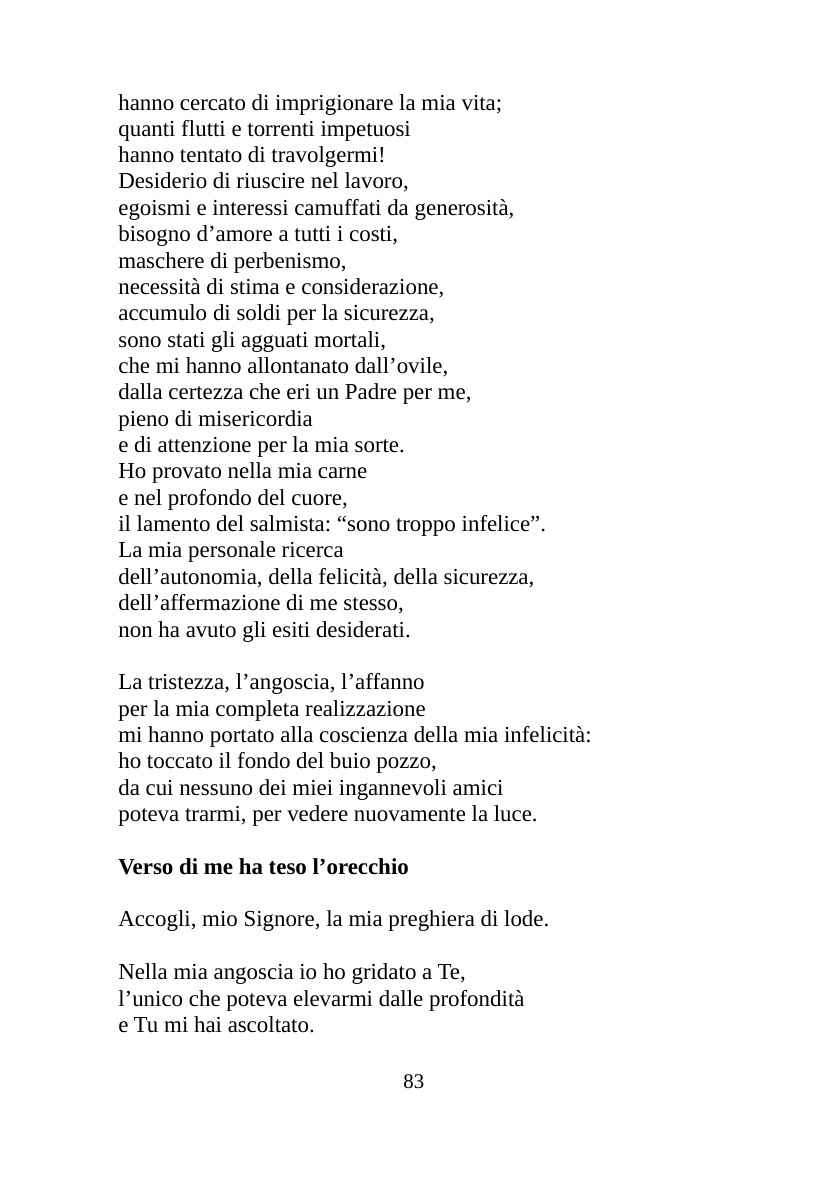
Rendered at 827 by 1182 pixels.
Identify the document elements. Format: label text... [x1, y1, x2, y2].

text il lamento del salmista: “sono troppo infelice”. [88, 510, 738, 537]
text mi hanno portato alla coscienza della mia infelicità: [88, 721, 738, 747]
text Accogli, mio Signore, la mia preghiera di lode. [88, 906, 738, 932]
text bisogno d’amore a tutti i costi, [88, 220, 738, 247]
text maschere di perbenismo, [88, 247, 738, 273]
text necessità di stima e considerazione, [88, 273, 738, 299]
text dalla certezza che eri un Padre per me, [88, 378, 738, 405]
text Verso di me ha teso l’orecchio [88, 853, 738, 879]
text quanti flutti e torrenti impetuosi [88, 115, 738, 141]
text pieno di misericordia [88, 405, 738, 431]
text ho toccato il fondo del buio pozzo, [88, 747, 738, 774]
text La mia personale ricerca [88, 537, 738, 563]
text e nel profondo del cuore, [88, 484, 738, 510]
text hanno cercato di imprigionare la mia vita; [88, 88, 738, 115]
text che mi hanno allontanato dall’ovile, [88, 352, 738, 378]
text dell’affermazione di me stesso, [88, 589, 738, 616]
text egoismi e interessi camuffati da generosità, [88, 194, 738, 220]
text e Tu mi hai ascoltato. [88, 1011, 738, 1037]
text Nella mia angoscia io ho gridato a Te, [88, 958, 738, 984]
text sono stati gli agguati mortali, [88, 326, 738, 352]
text da cui nessuno dei miei ingannevoli amici [88, 774, 738, 800]
text hanno tentato di travolgermi! [88, 141, 738, 168]
text dell’autonomia, della felicità, della sicurezza, [88, 563, 738, 589]
text La tristezza, l’angoscia, l’affanno [88, 668, 738, 695]
text per la mia completa realizzazione [88, 695, 738, 721]
text poteva trarmi, per vedere nuovamente la luce. [88, 800, 738, 826]
text non ha avuto gli esiti desiderati. [88, 616, 738, 642]
text e di attenzione per la mia sorte. [88, 431, 738, 457]
text Ho provato nella mia carne [88, 457, 738, 484]
text l’unico che poteva elevarmi dalle profondità [88, 984, 738, 1011]
text Desiderio di riuscire nel lavoro, [88, 168, 738, 194]
text accumulo di soldi per la sicurezza, [88, 299, 738, 326]
